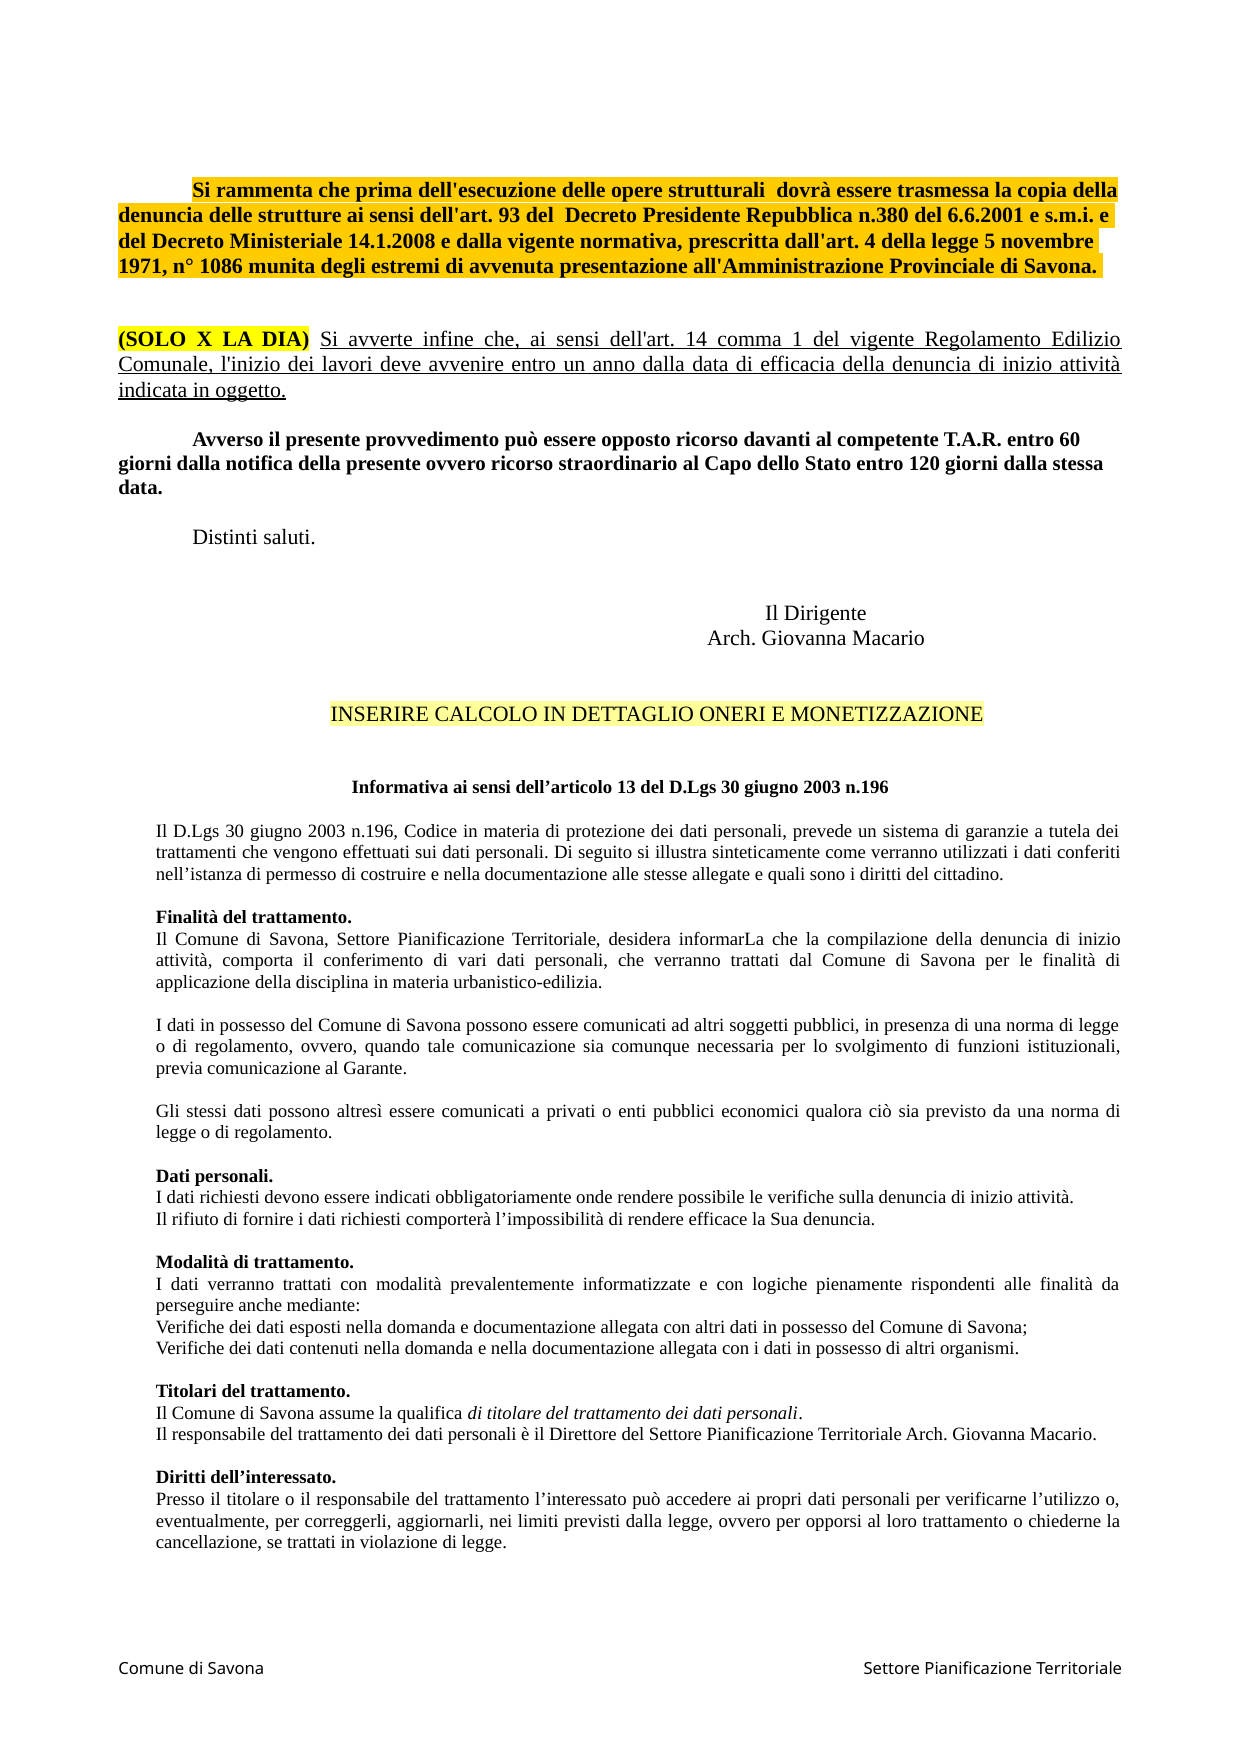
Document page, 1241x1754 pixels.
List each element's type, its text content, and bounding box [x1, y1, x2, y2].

text I dati verranno trattati con modalità prevalentemente informatizzate e con logiche pienamente rispondenti alle finalità da perseguire anche mediante: [156, 1272, 1122, 1316]
text indicata in oggetto. [118, 374, 1122, 402]
text Verifiche dei dati esposti nella domanda e documentazione allegata con altri dati in possesso del Comune di Savona; [156, 1316, 1122, 1337]
text Si rammenta che prima dell'esecuzione delle opere strutturali dovrà essere trasmessa la copia della denuncia delle strutture ai sensi dell'art. 93 del Decreto Presidente Repubblica n.380 del 6.6.2001 e s.m.i. e del Decreto Ministeriale 14.1.2008 e dalla vigente normativa, prescritta dall'art. 4 della legge 5 novembre 1971, n° 1086 munita degli estremi di avvenuta presentazione all'Amministrazione Provinciale di Savona. [118, 177, 1122, 278]
text Avverso il presente provvedimento può essere opposto ricorso davanti al competente T.A.R. entro 60 giorni dalla notifica della presente ovvero ricorso straordinario al Capo dello Stato entro 120 giorni dalla stessa data. [118, 427, 1122, 499]
text Finalità del trattamento. [118, 906, 1122, 927]
text INSERIRE CALCOLO IN DETTAGLIO ONERI E MONETIZZAZIONE [118, 701, 1122, 726]
text Il responsabile del trattamento dei dati personali è il Direttore del Settore Pianificazione Territoriale Arch. Giovanna Macario. [156, 1423, 1122, 1445]
text Gli stessi dati possono altresì essere comunicati a privati o enti pubblici economici qualora ciò sia previsto da una norma di legge o di regolamento. [156, 1100, 1122, 1143]
text Il D.Lgs 30 giugno 2003 n.196, Codice in materia di protezione dei dati personali, prevede un sistema di garanzie a tutela dei trattamenti che vengono effettuati sui dati personali. Di seguito si illustra sinteticamente come verranno utilizzati i dati conferiti nell’istanza di permesso di costruire e nella documentazione alle stesse allegate e quali sono i diritti del cittadino. [156, 819, 1122, 884]
text Titolari del trattamento. [156, 1380, 1122, 1402]
text Distinti saluti. [118, 524, 1122, 549]
text Diritti dell’interessato. [156, 1466, 1122, 1488]
text Verifiche dei dati contenuti nella domanda e nella documentazione allegata con i dati in possesso di altri organismi. [156, 1337, 1122, 1359]
table_header [502, 575, 1129, 600]
text I dati richiesti devono essere indicati obbligatoriamente onde rendere possibile le verifiche sulla denuncia di inizio attività. [156, 1186, 1122, 1208]
text Il Comune di Savona assume la qualifica di titolare del trattamento dei dati personali. [156, 1402, 1122, 1423]
text I dati in possesso del Comune di Savona possono essere comunicati ad altri soggetti pubblici, in presenza di una norma di legge o di regolamento, ovvero, quando tale comunicazione sia comunque necessaria per lo svolgimento di funzioni istituzionali, previa comunicazione al Garante. [156, 1014, 1122, 1078]
subtitle Informativa ai sensi dell’articolo 13 del D.Lgs 30 giugno 2003 n.196 [118, 776, 1122, 798]
text Il rifiuto di fornire i dati richiesti comporterà l’impossibilità di rendere efficace la Sua denuncia. [156, 1208, 1122, 1229]
table_header [111, 575, 502, 600]
text (SOLO X LA DIA) Si avverte infine che, ai sensi dell'art. 14 comma 1 del vigente Regolamento Edilizio Comunale, l'inizio dei lavori deve avvenire entro un anno dalla data di efficacia della denuncia di inizio attività [118, 326, 1122, 373]
table_cell Il Dirigente Arch. Giovanna Macario [502, 600, 1129, 650]
text Modalità di trattamento. [156, 1251, 1122, 1272]
table_cell [111, 600, 502, 650]
text Il Comune di Savona, Settore Pianificazione Territoriale, desidera informarLa che la compilazione della denuncia di inizio attività, comporta il conferimento di vari dati personali, che verranno trattati dal Comune di Savona per le finalità di applicazione della disciplina in materia urbanistico-edilizia. [156, 927, 1122, 992]
text Presso il titolare o il responsabile del trattamento l’interessato può accedere ai propri dati personali per verificarne l’utilizzo o, eventualmente, per correggerli, aggiornarli, nei limiti previsti dalla legge, ovvero per opporsi al loro trattamento o chiederne la cancellazione, se trattati in violazione di legge. [156, 1488, 1122, 1553]
text Dati personali. [156, 1164, 1122, 1186]
